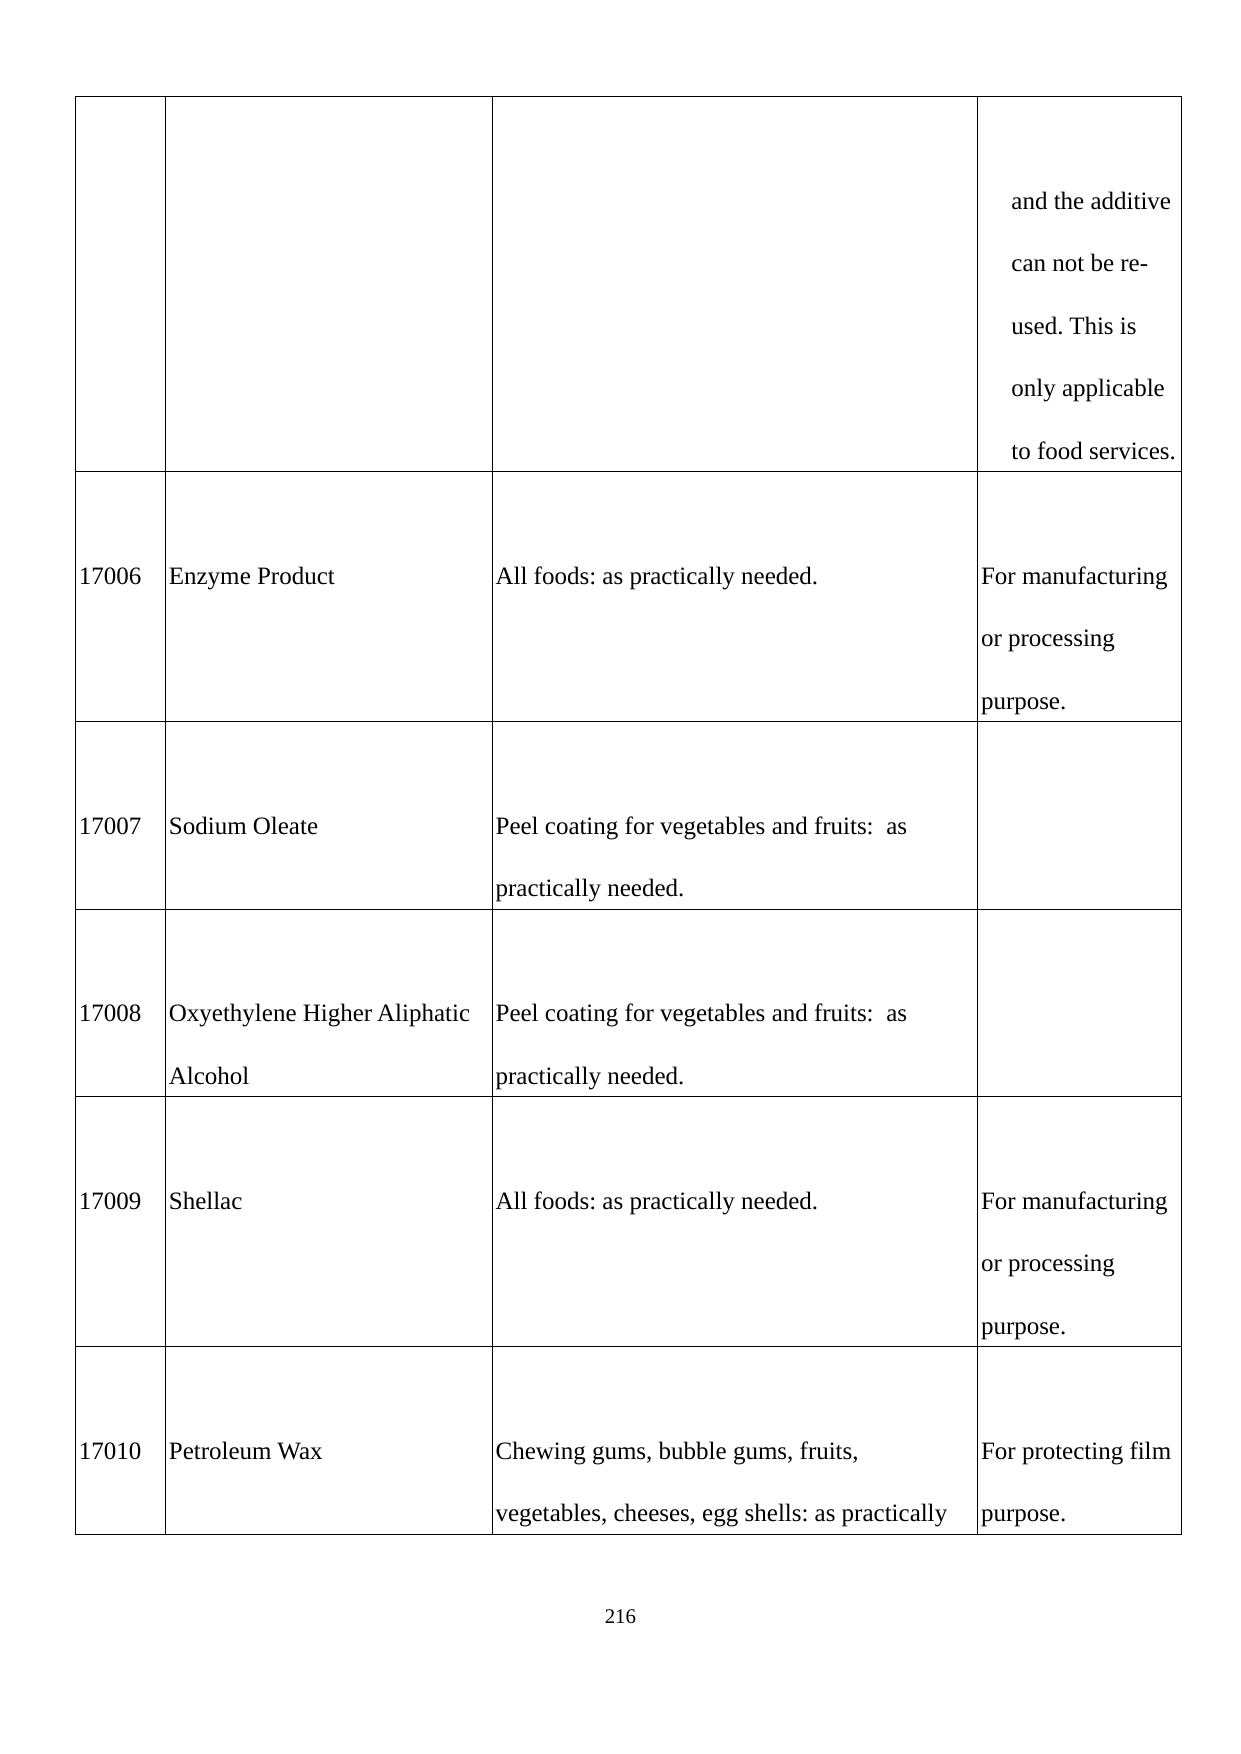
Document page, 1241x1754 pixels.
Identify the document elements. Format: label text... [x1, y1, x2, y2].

table_cell For protecting film purpose. [978, 1347, 1181, 1534]
table_cell 17009 [76, 1097, 165, 1346]
table_cell All foods: as practically needed. [493, 1097, 977, 1346]
table_cell Chewing gums, bubble gums, fruits, vegetables, cheeses, egg shells: as practically [493, 1347, 977, 1534]
table_cell 17006 [76, 472, 165, 721]
table_cell All foods: as practically needed. [493, 472, 977, 721]
table_cell and the additive can not be re-used. This is only applicable to food services. [978, 97, 1181, 471]
table_cell [978, 910, 1181, 1096]
table_cell Oxyethylene Higher Aliphatic Alcohol [166, 910, 492, 1096]
table_cell Petroleum Wax [166, 1347, 492, 1534]
table_cell [166, 97, 492, 471]
table_cell For manufacturing or processing purpose. [978, 1097, 1181, 1346]
table_cell [978, 722, 1181, 909]
table_cell [493, 97, 977, 471]
table_cell For manufacturing or processing purpose. [978, 472, 1181, 721]
table_cell 17010 [76, 1347, 165, 1534]
table_cell Enzyme Product [166, 472, 492, 721]
table_cell Shellac [166, 1097, 492, 1346]
table_cell 17007 [76, 722, 165, 909]
table_cell Peel coating for vegetables and fruits: as practically needed. [493, 910, 977, 1096]
table_cell Peel coating for vegetables and fruits: as practically needed. [493, 722, 977, 909]
table_cell [76, 97, 165, 471]
table_cell 17008 [76, 910, 165, 1096]
table_cell Sodium Oleate [166, 722, 492, 909]
